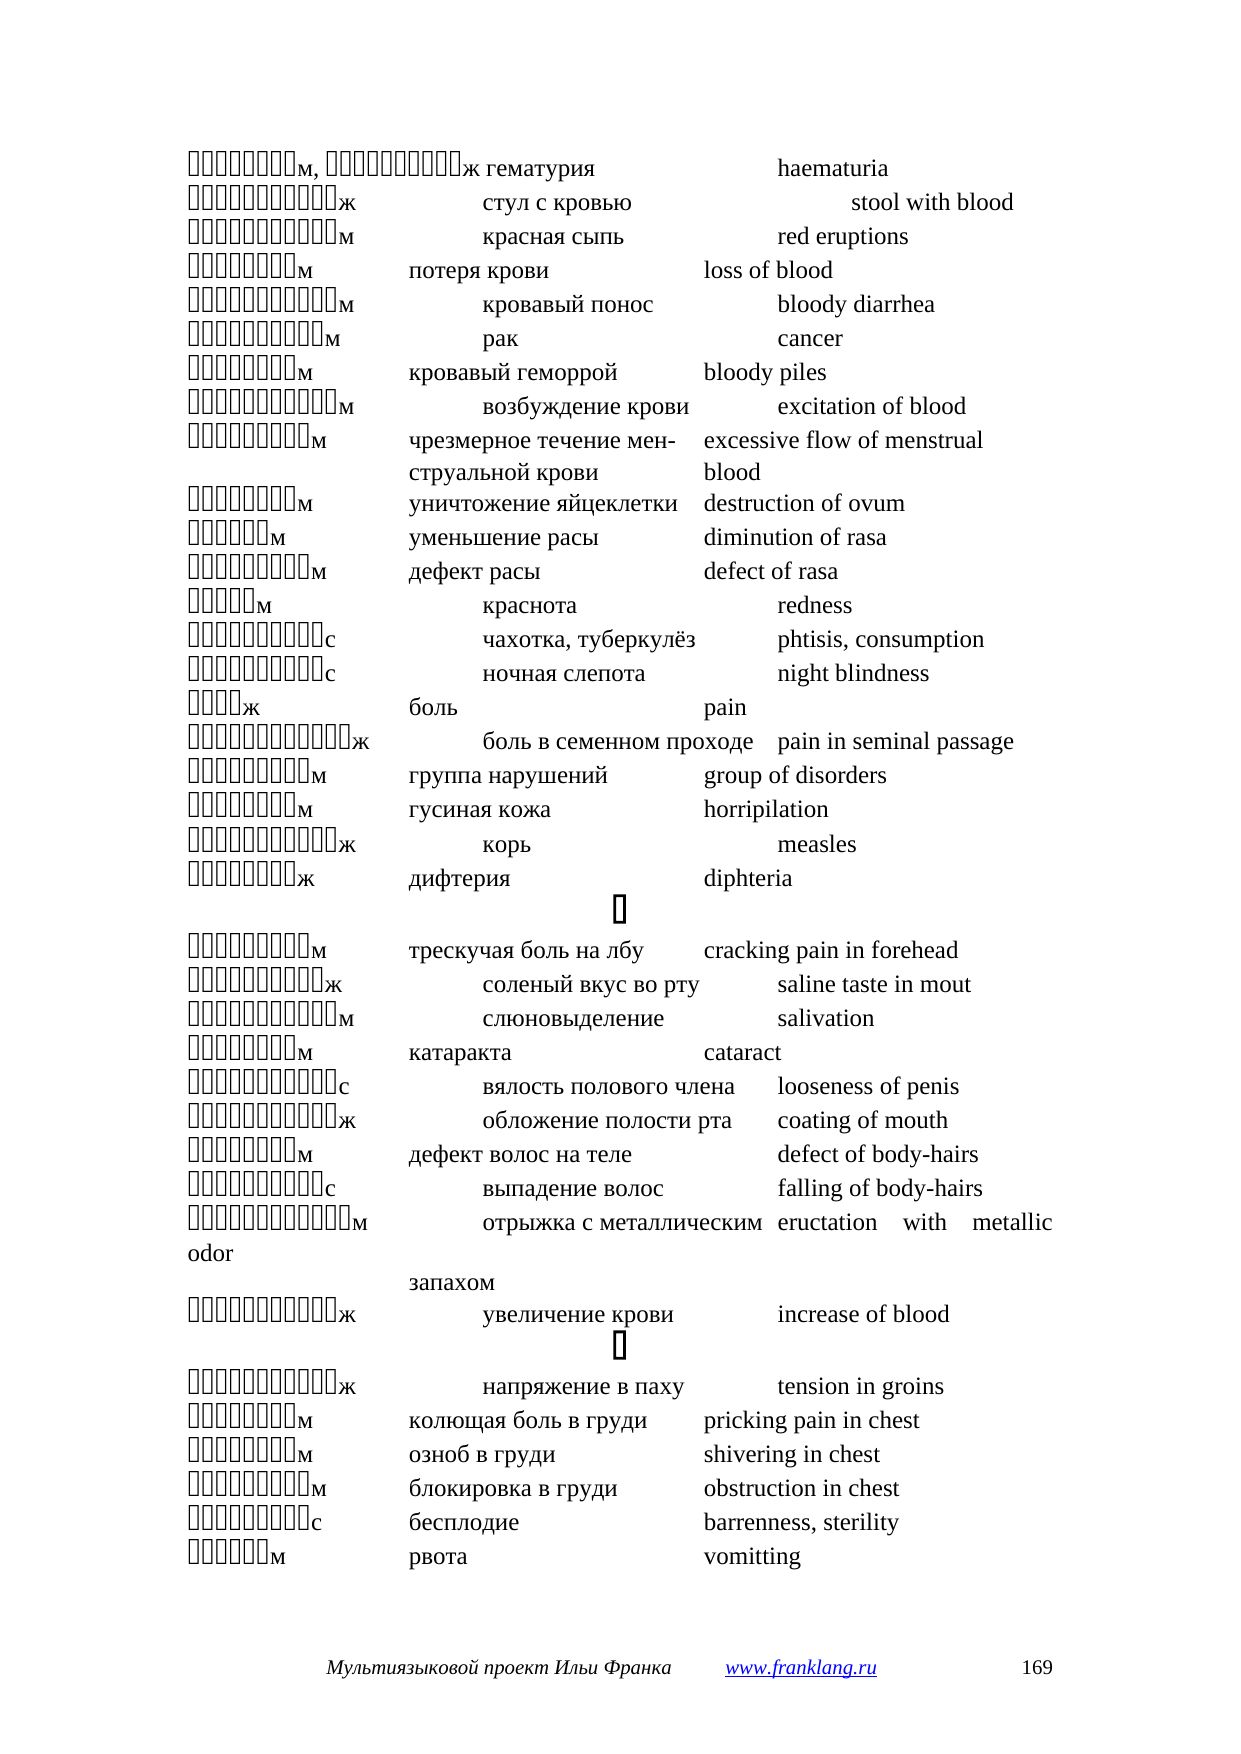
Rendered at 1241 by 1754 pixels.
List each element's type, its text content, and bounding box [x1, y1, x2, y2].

text м кровавый понос bloody diarrhea [187, 286, 1053, 320]
text м озноб в груди shivering in chest [187, 1436, 1053, 1470]
text ж боль pain [187, 690, 1053, 724]
text с выпадение волос falling of body-hairs [187, 1170, 1053, 1204]
text м колющая боль в груди pricking pain in chest [187, 1402, 1053, 1436]
text м краснота redness [187, 587, 1053, 622]
text м рак cancer [187, 320, 1053, 354]
text м группа нарушений group of disorders [187, 758, 1053, 792]
text запахом [187, 1267, 1053, 1296]
text с бесплодие barrenness, sterility [187, 1504, 1053, 1538]
text струальной крови blood [187, 457, 1053, 485]
text с ночная слепота night blindness [187, 656, 1053, 690]
text м потеря крови loss of blood [187, 252, 1053, 286]
text ж дифтерия diphteria [187, 860, 1053, 894]
text ж корь measles [187, 826, 1053, 860]
text ж напряжение в паху tension in groins [187, 1368, 1053, 1402]
text м, ж гематурия haematuria [187, 150, 1053, 184]
text м слюновыделение salivation [187, 1000, 1053, 1034]
text м уничтожение яйцеклетки destruction of ovum [187, 485, 1053, 519]
text ж боль в семенном проходе pain in seminal passage [187, 724, 1053, 758]
text м красная сыпь red eruptions [187, 218, 1053, 252]
text м блокировка в груди obstruction in chest [187, 1470, 1053, 1504]
text ж соленый вкус во рту saline taste in mout [187, 966, 1053, 1000]
text м рвота vomitting [187, 1538, 1053, 1572]
text м кровавый геморрой bloody piles [187, 354, 1053, 388]
text м уменьшение расы diminution of rasa [187, 519, 1053, 553]
text м катаракта cataract [187, 1034, 1053, 1068]
text м трескучая боль на лбу cracking pain in forehead [187, 932, 1053, 966]
text ж стул с кровью stool with blood [187, 184, 1053, 218]
text с чахотка, туберкулёз phtisis, consumption [187, 622, 1053, 656]
text м отрыжка с металлическим eructation with metallic odor [187, 1204, 1053, 1267]
text  [187, 894, 1053, 932]
text с вялость полового члена looseness of penis [187, 1068, 1053, 1102]
text м гусиная кожа horripilation [187, 792, 1053, 826]
text ж обложение полости рта coating of mouth [187, 1102, 1053, 1136]
text м чрезмерное течение мен- excessive flow of menstrual [187, 422, 1053, 457]
text  [187, 1330, 1053, 1368]
text м дефект волос на теле defect of body-hairs [187, 1136, 1053, 1170]
text ж увеличение крови increase of blood [187, 1296, 1053, 1330]
text м дефект расы defect of rasa [187, 553, 1053, 587]
text м возбуждение крови excitation of blood [187, 388, 1053, 422]
